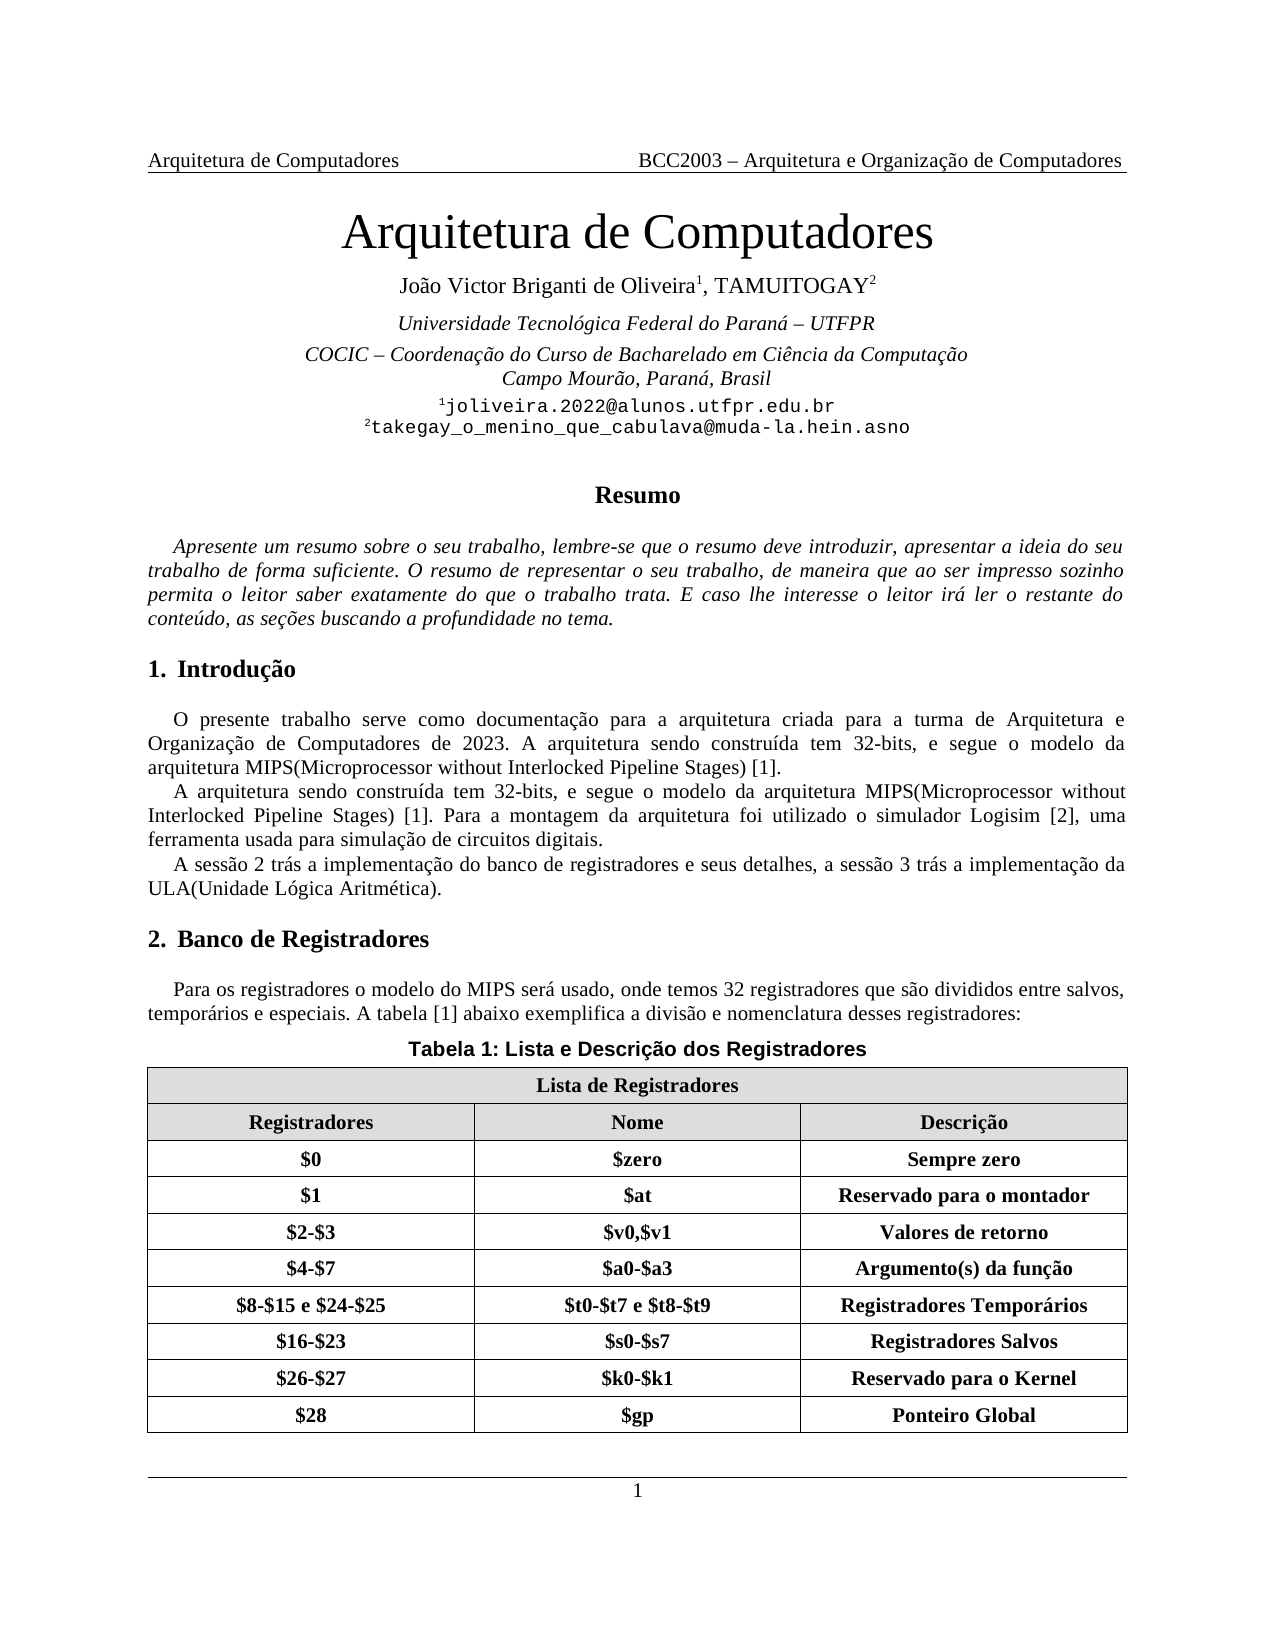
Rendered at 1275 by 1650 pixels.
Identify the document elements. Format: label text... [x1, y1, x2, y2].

table_cell $t0-$t7 e $t8-$t9 [475, 1287, 800, 1322]
text O presente trabalho serve como documentação para a arquitetura criada para a turma de Arquitetura e Organização de Computadores de 2023. A arquitetura sendo construída tem 32-bits, e segue o modelo da arquitetura MIPS(Microprocessor without Interlocked Pipeline Stages) [1]. [148, 707, 1127, 779]
title Arquitetura de Computadores [148, 202, 1127, 260]
text João Victor Briganti de Oliveira1, TAMUITOGAY2 [148, 272, 1127, 299]
table_cell $k0-$k1 [475, 1360, 800, 1396]
table_cell $4-$7 [148, 1250, 474, 1286]
table_header Lista de Registradores [148, 1068, 1127, 1103]
table_cell $zero [475, 1141, 800, 1176]
table_cell Descrição [801, 1104, 1127, 1140]
text A arquitetura sendo construída tem 32-bits, e segue o modelo da arquitetura MIPS(Microprocessor without Interlocked Pipeline Stages) [1]. Para a montagem da arquitetura foi utilizado o simulador Logisim [2], uma ferramenta usada para simulação de circuitos digitais. [148, 779, 1127, 851]
table_cell $gp [475, 1397, 800, 1432]
table_cell Ponteiro Global [801, 1397, 1127, 1432]
table_cell $a0-$a3 [475, 1250, 800, 1286]
table_cell Sempre zero [801, 1141, 1127, 1176]
table_cell $2-$3 [148, 1214, 474, 1249]
table_cell Reservado para o montador [801, 1177, 1127, 1213]
table_cell $26-$27 [148, 1360, 474, 1396]
table_cell $28 [148, 1397, 474, 1432]
table_cell Registradores Temporários [801, 1287, 1127, 1322]
table_cell Nome [475, 1104, 800, 1140]
table_cell $1 [148, 1177, 474, 1213]
table_cell $0 [148, 1141, 474, 1176]
table_cell Reservado para o Kernel [801, 1360, 1127, 1396]
table_cell Registradores [148, 1104, 474, 1140]
subtitle Introdução [148, 654, 1127, 683]
text A sessão 2 trás a implementação do banco de registradores e seus detalhes, a sessão 3 trás a implementação da ULA(Unidade Lógica Aritmética). [148, 851, 1127, 899]
table_cell Registradores Salvos [801, 1324, 1127, 1359]
text COCIC – Coordenação do Curso de Bacharelado em Ciência da Computação Campo Mourão, Paraná, Brasil [148, 342, 1127, 390]
table_cell $8-$15 e $24-$25 [148, 1287, 474, 1322]
text Universidade Tecnológica Federal do Paraná – UTFPR [148, 311, 1127, 335]
text 1joliveira.2022@alunos.utfpr.edu.br 2takegay_o_menino_que_cabulava@muda-la.hein.asno [148, 396, 1127, 439]
table_cell $at [475, 1177, 800, 1213]
subtitle Banco de Registradores [148, 923, 1127, 953]
text Para os registradores o modelo do MIPS será usado, onde temos 32 registradores que são divididos entre salvos, temporários e especiais. A tabela [1] abaixo exemplifica a divisão e nomenclatura desses registradores: [148, 977, 1127, 1025]
title Resumo [148, 480, 1127, 509]
text Apresente um resumo sobre o seu trabalho, lembre-se que o resumo deve introduzir, apresentar a ideia do seu trabalho de forma suficiente. O resumo de representar o seu trabalho, de maneira que ao ser impresso sozinho permita o leitor saber exatamente do que o trabalho trata. E caso lhe interesse o leitor irá ler o restante do conteúdo, as seções buscando a profundidade no tema. [148, 533, 1127, 630]
table_cell $s0-$s7 [475, 1324, 800, 1359]
table_cell $16-$23 [148, 1324, 474, 1359]
table_cell Valores de retorno [801, 1214, 1127, 1249]
table_cell $v0,$v1 [475, 1214, 800, 1249]
text Tabela 1: Lista e Descrição dos Registradores [148, 1037, 1127, 1061]
table_cell Argumento(s) da função [801, 1250, 1127, 1286]
